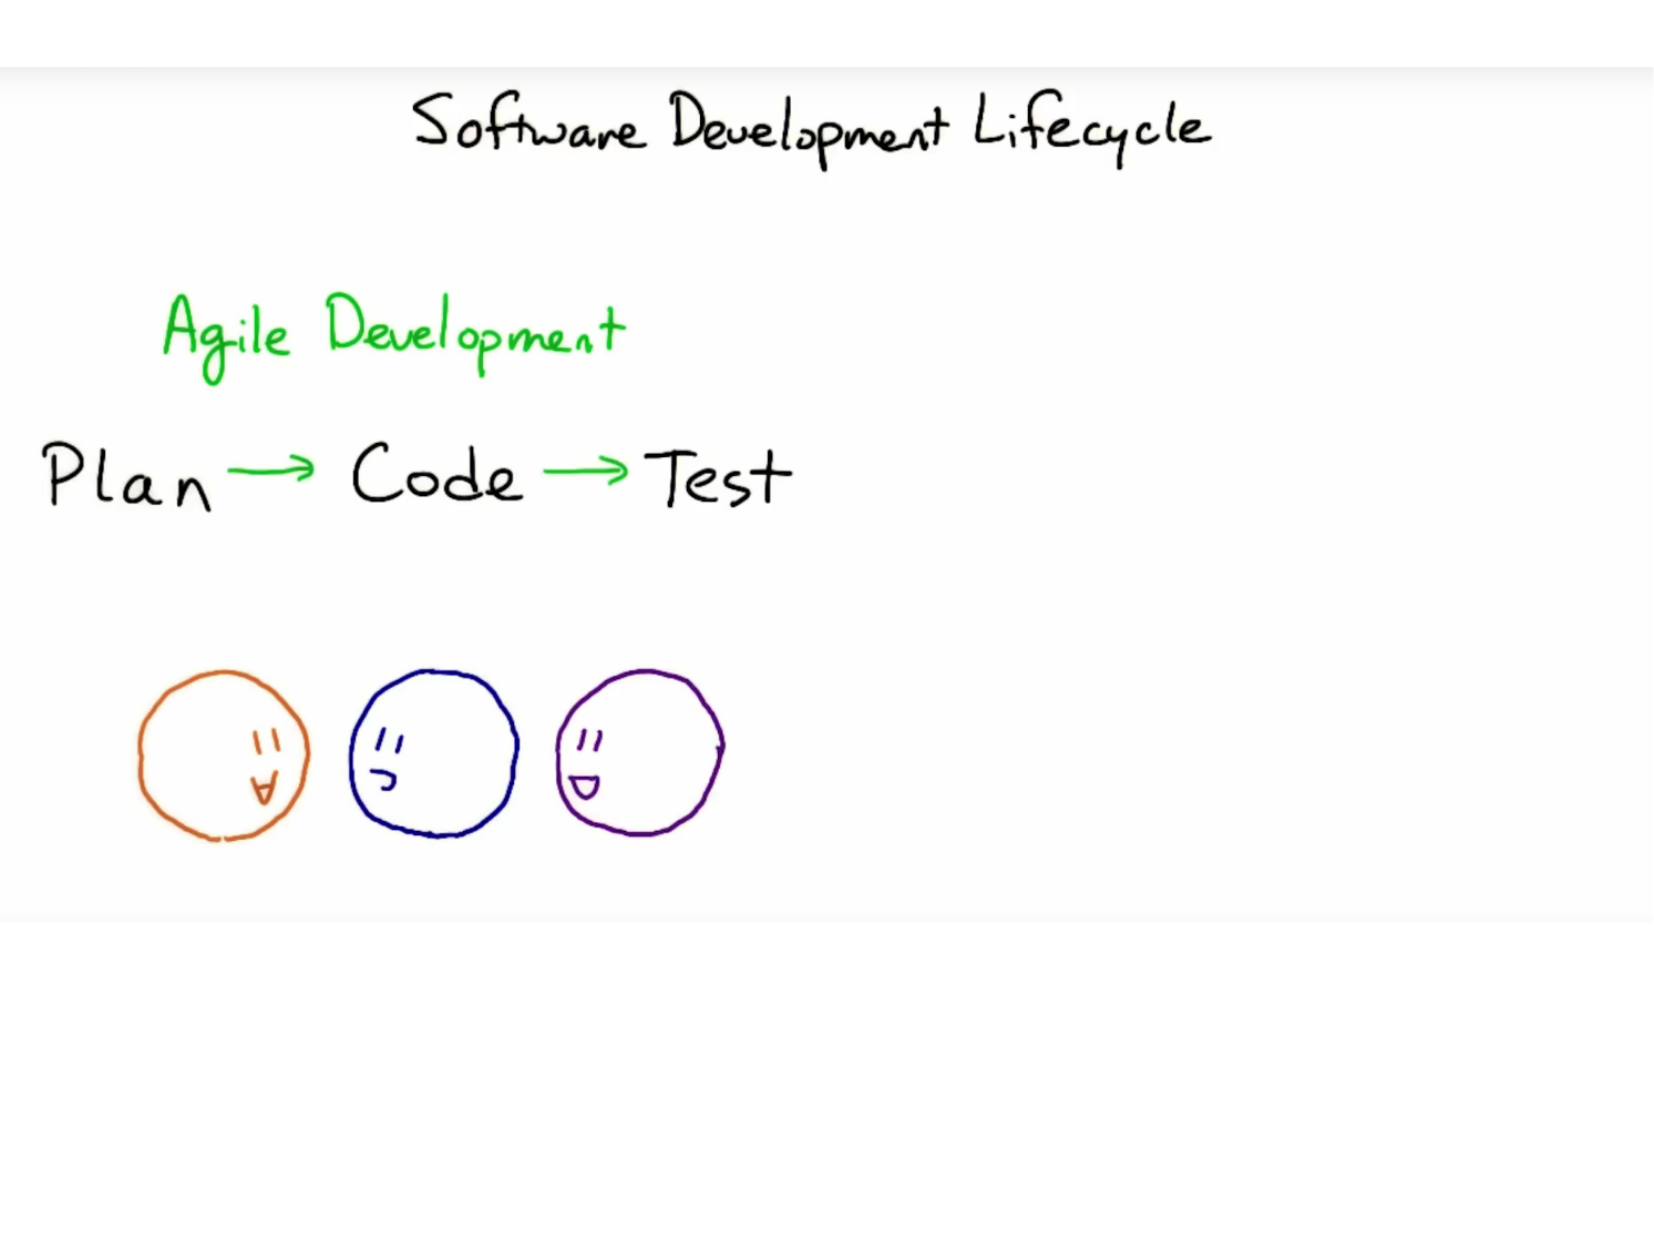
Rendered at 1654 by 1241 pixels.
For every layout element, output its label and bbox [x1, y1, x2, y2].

picture [0, 67, 1654, 923]
